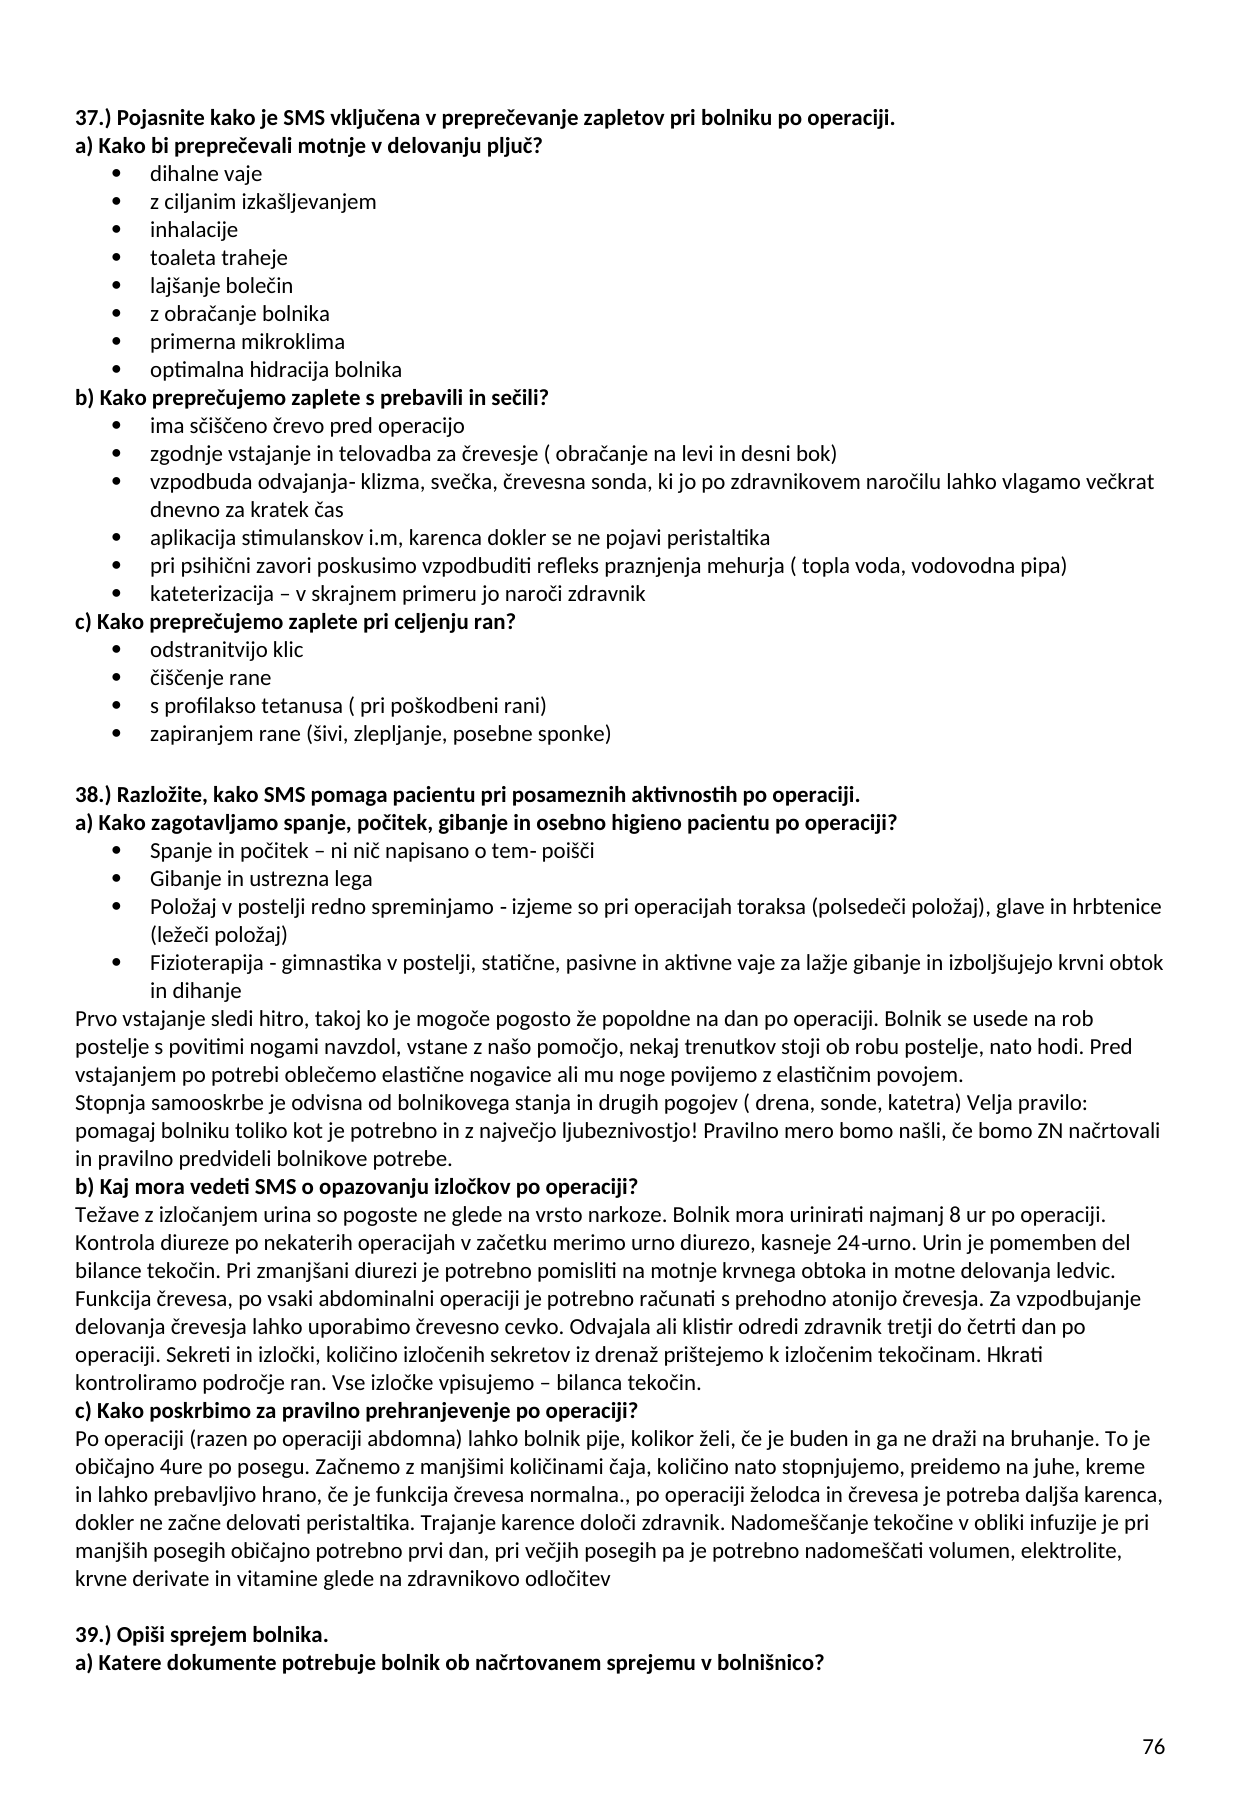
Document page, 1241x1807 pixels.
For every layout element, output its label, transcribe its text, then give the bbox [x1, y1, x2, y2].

list aplikacija stimulanskov i.m, karenca dokler se ne pojavi peristaltika [112, 523, 1165, 551]
list Spanje in počitek – ni nič napisano o tem‐ poišči [112, 836, 1165, 864]
list odstranitvijo klic [112, 635, 1165, 663]
text a) Kako zagotavljamo spanje, počitek, gibanje in osebno higieno pacientu po operaciji? [75, 808, 1165, 836]
list inhalacije [112, 215, 1165, 243]
list zapiranjem rane (šivi, zlepljanje, posebne sponke) [112, 719, 1165, 747]
text a) Katere dokumente potrebuje bolnik ob načrtovanem sprejemu v bolnišnico? [75, 1648, 1165, 1676]
text Prvo vstajanje sledi hitro, takoj ko je mogoče pogosto že popoldne na dan po operaciji. Bolnik se usede na rob postelje s povitimi nogami navzdol, vstane z našo pomočjo, nekaj trenutkov stoji ob robu postelje, nato hodi. Pred vstajanjem po potrebi oblečemo elastične nogavice ali mu noge povijemo z elastičnim povojem. [75, 1004, 1165, 1088]
list lajšanje bolečin [112, 271, 1165, 299]
text c) Kako preprečujemo zaplete pri celjenju ran? [75, 607, 1165, 635]
text Stopnja samooskrbe je odvisna od bolnikovega stanja in drugih pogojev ( drena, sonde, katetra) Velja pravilo: pomagaj bolniku toliko kot je potrebno in z največjo ljubeznivostjo! Pravilno mero bomo našli, če bomo ZN načrtovali in pravilno predvideli bolnikove potrebe. [75, 1088, 1165, 1172]
list optimalna hidracija bolnika [112, 355, 1165, 383]
text a) Kako bi preprečevali motnje v delovanju pljuč? [75, 131, 1165, 159]
list pri psihični zavori poskusimo vzpodbuditi refleks praznjenja mehurja ( topla voda, vodovodna pipa) [112, 551, 1165, 579]
text 38.) Razložite, kako SMS pomaga pacientu pri posameznih aktivnostih po operaciji. [75, 780, 1165, 808]
list Fizioterapija ‐ gimnastika v postelji, statične, pasivne in aktivne vaje za lažje gibanje in izboljšujejo krvni obtok in dihanje [112, 948, 1165, 1004]
list Gibanje in ustrezna lega [112, 864, 1165, 892]
text b) Kaj mora vedeti SMS o opazovanju izločkov po operaciji? [75, 1172, 1165, 1200]
list primerna mikroklima [112, 327, 1165, 355]
list toaleta traheje [112, 243, 1165, 271]
list vzpodbuda odvajanja‐ klizma, svečka, črevesna sonda, ki jo po zdravnikovem naročilu lahko vlagamo večkrat dnevno za kratek čas [112, 467, 1165, 523]
list zgodnje vstajanje in telovadba za črevesje ( obračanje na levi in desni bok) [112, 439, 1165, 467]
text 37.) Pojasnite kako je SMS vključena v preprečevanje zapletov pri bolniku po operaciji. [75, 103, 1165, 131]
list z ciljanim izkašljevanjem [112, 187, 1165, 215]
text b) Kako preprečujemo zaplete s prebavili in sečili? [75, 383, 1165, 411]
list Položaj v postelji redno spreminjamo ‐ izjeme so pri operacijah toraksa (polsedeči položaj), glave in hrbtenice (ležeči položaj) [112, 892, 1165, 948]
list z obračanje bolnika [112, 299, 1165, 327]
list čiščenje rane [112, 663, 1165, 691]
text c) Kako poskrbimo za pravilno prehranjevenje po operaciji? [75, 1396, 1165, 1424]
text 39.) Opiši sprejem bolnika. [75, 1620, 1165, 1648]
list s profilakso tetanusa ( pri poškodbeni rani) [112, 691, 1165, 719]
list ima sčiščeno črevo pred operacijo [112, 411, 1165, 439]
list dihalne vaje [112, 159, 1165, 187]
text Težave z izločanjem urina so pogoste ne glede na vrsto narkoze. Bolnik mora urinirati najmanj 8 ur po operaciji. Kontrola diureze po nekaterih operacijah v začetku merimo urno diurezo, kasneje 24‐urno. Urin je pomemben del bilance tekočin. Pri zmanjšani diurezi je potrebno pomisliti na motnje krvnega obtoka in motne delovanja ledvic. Funkcija črevesa, po vsaki abdominalni operaciji je potrebno računati s prehodno atonijo črevesja. Za vzpodbujanje delovanja črevesja lahko uporabimo črevesno cevko. Odvajala ali klistir odredi zdravnik tretji do četrti dan po operaciji. Sekreti in izločki, količino izločenih sekretov iz drenaž prištejemo k izločenim tekočinam. Hkrati kontroliramo področje ran. Vse izločke vpisujemo – bilanca tekočin. [75, 1200, 1165, 1396]
text Po operaciji (razen po operaciji abdomna) lahko bolnik pije, kolikor želi, če je buden in ga ne draži na bruhanje. To je običajno 4ure po posegu. Začnemo z manjšimi količinami čaja, količino nato stopnjujemo, preidemo na juhe, kreme in lahko prebavljivo hrano, če je funkcija črevesa normalna., po operaciji želodca in črevesa je potreba daljša karenca, dokler ne začne delovati peristaltika. Trajanje karence določi zdravnik. Nadomeščanje tekočine v obliki infuzije je pri manjših posegih običajno potrebno prvi dan, pri večjih posegih pa je potrebno nadomeščati volumen, elektrolite, krvne derivate in vitamine glede na zdravnikovo odločitev [75, 1424, 1165, 1592]
list kateterizacija – v skrajnem primeru jo naroči zdravnik [112, 579, 1165, 607]
